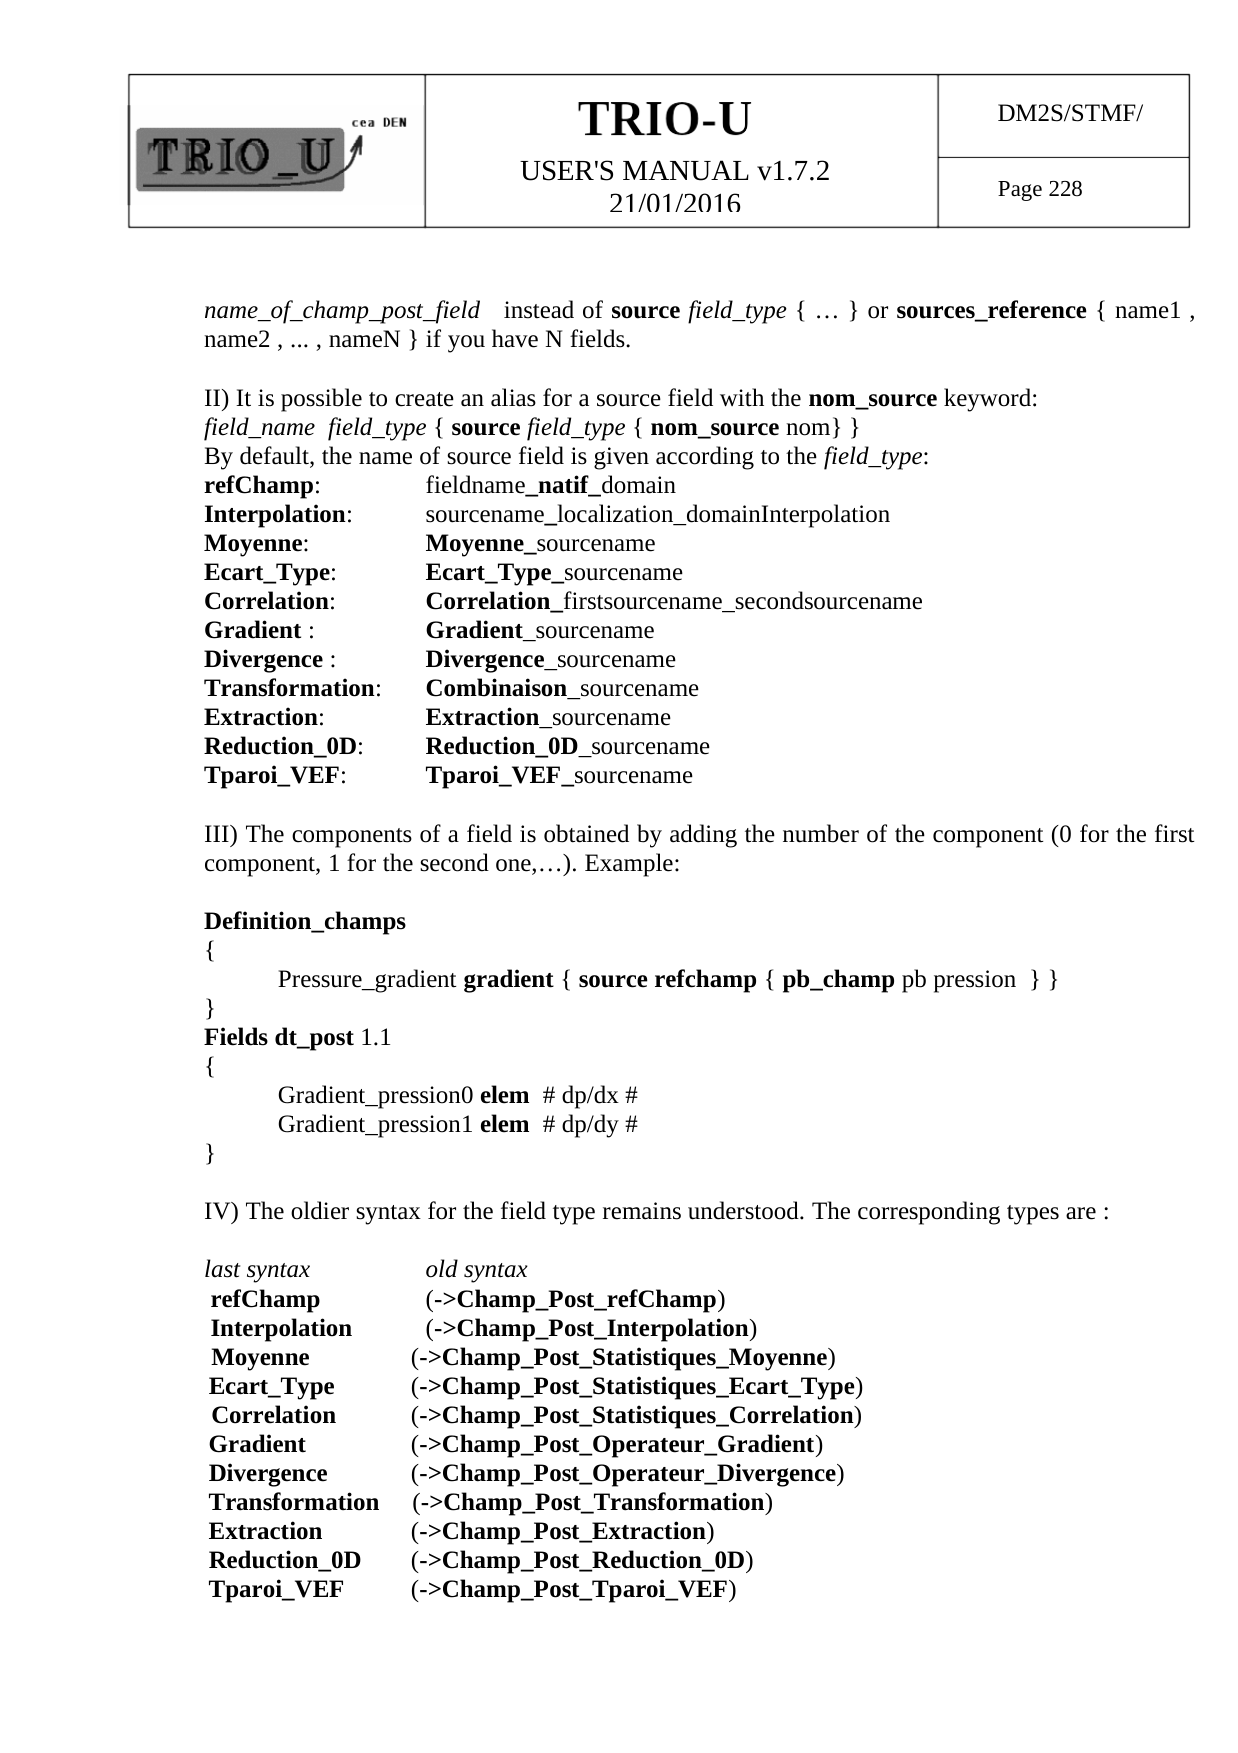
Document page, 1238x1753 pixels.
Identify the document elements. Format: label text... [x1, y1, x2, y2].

text Gradient (->Champ_Post_Operateur_Gradient) [115, 1429, 1196, 1458]
text Correlation (->Champ_Post_Statistiques_Correlation) [115, 1400, 1196, 1429]
text name_of_champ_post_field instead of source field_type { … } or sources_reference { name1 , name2 , ... , nameN } if you have N fields. [204, 295, 1196, 353]
text Extraction (->Champ_Post_Extraction) [115, 1516, 1196, 1545]
text Fields dt_post 1.1 [204, 1022, 1196, 1051]
text Ecart_Type: Ecart_Type_sourcename [204, 557, 1196, 586]
text { [204, 935, 1196, 964]
text Transformation (->Champ_Post_Transformation) [115, 1487, 1196, 1516]
text refChamp (->Champ_Post_refChamp) [204, 1283, 1196, 1312]
text Definition_champs [204, 906, 1196, 935]
text Transformation: Combinaison_sourcename [204, 673, 1196, 702]
text } [204, 1138, 1196, 1167]
text last syntax old syntax [204, 1254, 1196, 1283]
text Gradient : Gradient_sourcename [204, 615, 1196, 644]
text Extraction: Extraction_sourcename [204, 702, 1196, 731]
text By default, the name of source field is given according to the field_type: [204, 441, 1196, 470]
text Reduction_0D: Reduction_0D_sourcename [204, 731, 1196, 760]
text } [204, 993, 1196, 1022]
text Gradient_pression0 elem # dp/dx # [204, 1080, 1196, 1109]
text refChamp: fieldname_natif_domain [204, 470, 1196, 499]
text Correlation: Correlation_firstsourcename_secondsourcename [204, 586, 1196, 615]
text Moyenne (->Champ_Post_Statistiques_Moyenne) [115, 1342, 1196, 1371]
text Pressure_gradient gradient { source refchamp { pb_champ pb pression } } [204, 964, 1196, 993]
text Interpolation (->Champ_Post_Interpolation) [204, 1312, 1196, 1342]
text Tparoi_VEF (->Champ_Post_Tparoi_VEF) [115, 1574, 1196, 1603]
text field_name field_type { source field_type { nom_source nom} } [204, 412, 1196, 441]
text II) It is possible to create an alias for a source field with the nom_source keyword: [204, 382, 1196, 412]
text Tparoi_VEF: Tparoi_VEF_sourcename [204, 760, 1196, 789]
text Interpolation: sourcename_localization_domainInterpolation [204, 499, 1196, 528]
text Divergence (->Champ_Post_Operateur_Divergence) [115, 1458, 1196, 1487]
text { [204, 1051, 1196, 1080]
text IV) The oldier syntax for the field type remains understood. The corresponding types are : [204, 1196, 1196, 1225]
text Divergence : Divergence_sourcename [204, 644, 1196, 673]
text Reduction_0D (->Champ_Post_Reduction_0D) [115, 1545, 1196, 1574]
text Moyenne: Moyenne_sourcename [204, 528, 1196, 557]
text Ecart_Type (->Champ_Post_Statistiques_Ecart_Type) [115, 1371, 1196, 1400]
text Gradient_pression1 elem # dp/dy # [204, 1109, 1196, 1138]
text III) The components of a field is obtained by adding the number of the component (0 for the first component, 1 for the second one,…). Example: [204, 818, 1196, 877]
